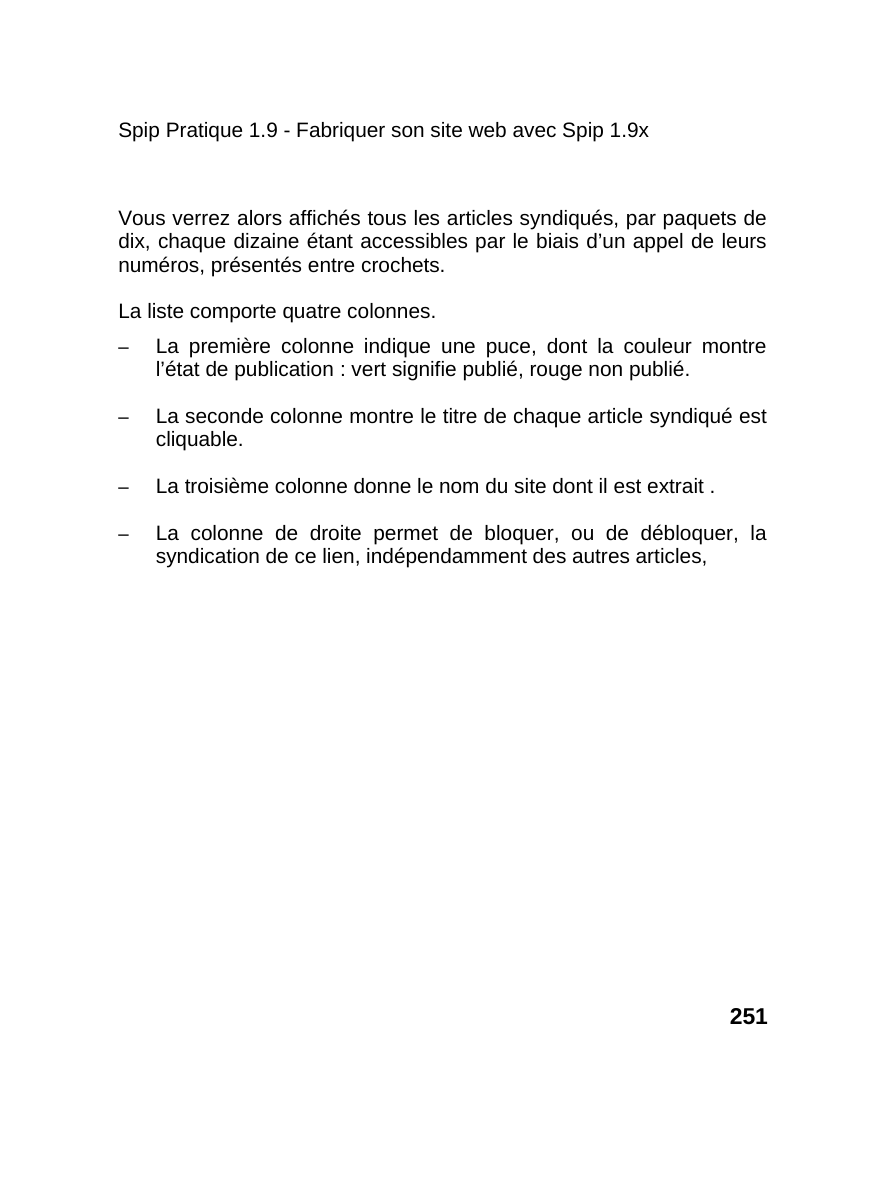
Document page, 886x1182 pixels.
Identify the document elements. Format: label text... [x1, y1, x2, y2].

list La colonne de droite permet de bloquer, ou de débloquer, la syndication de ce lien, indépendamment des autres articles, [118, 521, 768, 568]
list La troisième colonne donne le nom du site dont il est extrait . [118, 474, 768, 498]
list La seconde colonne montre le titre de chaque article syndiqué est cliquable. [118, 404, 768, 451]
text Vous verrez alors affichés tous les articles syndiqués, par paquets de dix, chaque dizaine étant accessibles par le biais d’un appel de leurs numéros, présentés entre crochets. [118, 207, 768, 276]
text La liste comporte quatre colonnes. [118, 299, 768, 323]
list La première colonne indique une puce, dont la couleur montre l’état de publication : vert signifie publié, rouge non publié. [118, 334, 768, 381]
